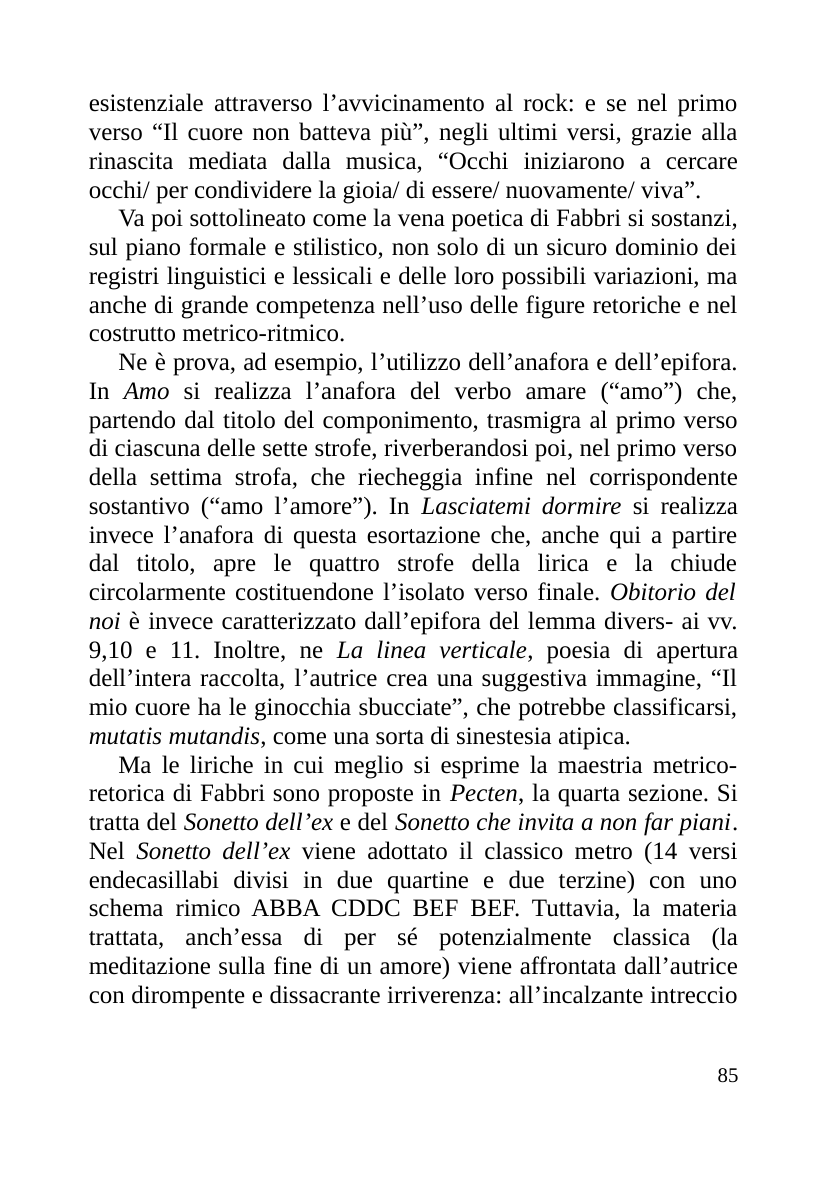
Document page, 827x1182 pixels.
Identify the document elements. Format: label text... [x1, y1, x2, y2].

text esistenziale attraverso l’avvicinamento al rock: e se nel primo verso “Il cuore non batteva più”, negli ultimi versi, grazie alla rinascita mediata dalla musica, “Occhi iniziarono a cercare occhi/ per condividere la gioia/ di essere/ nuovamente/ viva”. [88, 88, 738, 203]
text Ma le liriche in cui meglio si esprime la maestria metrico-retorica di Fabbri sono proposte in Pecten, la quarta sezione. Si tratta del Sonetto dell’ex e del Sonetto che invita a non far piani. Nel Sonetto dell’ex viene adottato il classico metro (14 versi endecasillabi divisi in due quartine e due terzine) con uno schema rimico ABBA CDDC BEF BEF. Tuttavia, la materia trattata, anch’essa di per sé potenzialmente classica (la meditazione sulla fine di un amore) viene affrontata dall’autrice con dirompente e dissacrante irriverenza: all’incalzante intreccio [88, 750, 738, 1008]
text Va poi sottolineato come la vena poetica di Fabbri si sostanzi, sul piano formale e stilistico, non solo di un sicuro dominio dei registri linguistici e lessicali e delle loro possibili variazioni, ma anche di grande competenza nell’uso delle figure retoriche e nel costrutto metrico-ritmico. [88, 203, 738, 347]
text Ne è prova, ad esempio, l’utilizzo dell’anafora e dell’epifora. In Amo si realizza l’anafora del verbo amare (“amo”) che, partendo dal titolo del componimento, trasmigra al primo verso di ciascuna delle sette strofe, riverberandosi poi, nel primo verso della settima strofa, che riecheggia infine nel corrispondente sostantivo (“amo l’amore”). In Lasciatemi dormire si realizza invece l’anafora di questa esortazione che, anche qui a partire dal titolo, apre le quattro strofe della lirica e la chiude circolarmente costituendone l’isolato verso finale. Obitorio del noi è invece caratterizzato dall’epifora del lemma divers- ai vv. 9,10 e 11. Inoltre, ne La linea verticale, poesia di apertura dell’intera raccolta, l’autrice crea una suggestiva immagine, “Il mio cuore ha le ginocchia sbucciate”, che potrebbe classificarsi, mutatis mutandis, come una sorta di sinestesia atipica. [88, 347, 738, 750]
